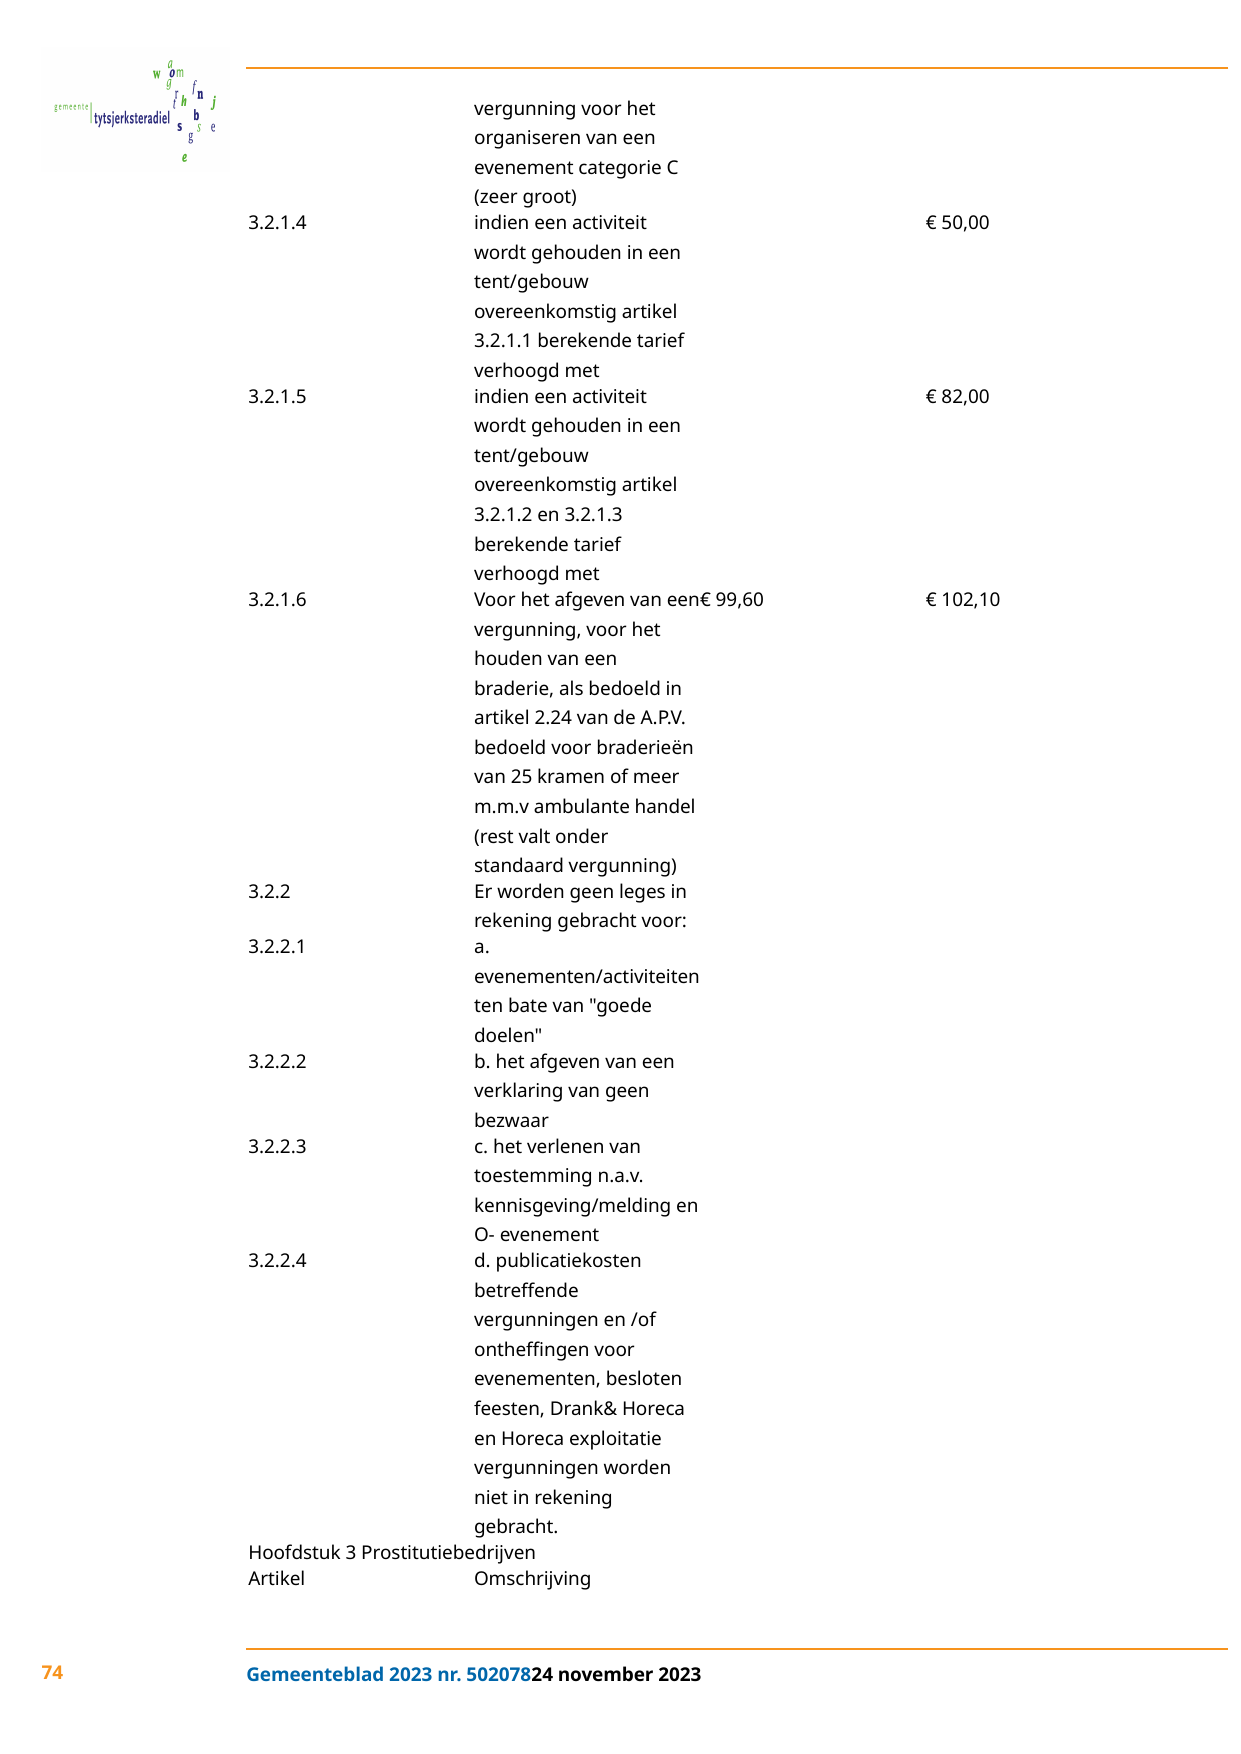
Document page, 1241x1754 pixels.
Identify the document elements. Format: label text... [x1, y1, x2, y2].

table_cell € 102,10 [926, 586, 1152, 878]
table_cell [926, 878, 1152, 933]
table_cell 3.2.1.5 [248, 383, 474, 586]
table_cell [926, 1133, 1152, 1247]
table_cell b. het afgeven van een verklaring van geen bezwaar [474, 1048, 700, 1133]
table_cell [926, 1565, 1152, 1591]
table_cell [700, 1539, 926, 1565]
table_cell [926, 1048, 1152, 1133]
table_cell [700, 383, 926, 586]
table_cell 3.2.1.4 [248, 209, 474, 383]
table_cell € 82,00 [926, 383, 1152, 586]
table_cell a. evenementen/activiteiten ten bate van "goede doelen" [474, 934, 700, 1048]
table_cell 3.2.1.6 [248, 586, 474, 878]
table_cell [926, 95, 1152, 209]
table_cell [700, 934, 926, 1048]
table_cell 3.2.2 [248, 878, 474, 933]
table_cell [700, 1247, 926, 1539]
table_cell [248, 95, 474, 209]
picture [41, 47, 231, 172]
table_cell indien een activiteit wordt gehouden in een tent/gebouw overeenkomstig artikel 3.2.1.1 berekende tarief verhoogd met [474, 209, 700, 383]
table_cell [700, 1565, 926, 1591]
table_cell € 99,60 [700, 586, 926, 878]
table_cell indien een activiteit wordt gehouden in een tent/gebouw overeenkomstig artikel 3.2.1.2 en 3.2.1.3 berekende tarief verhoogd met [474, 383, 700, 586]
table_cell Voor het afgeven van een vergunning, voor het houden van een braderie, als bedoeld in artikel 2.24 van de A.P.V. bedoeld voor braderieën van 25 kramen of meer m.m.v ambulante handel (rest valt onder standaard vergunning) [474, 586, 700, 878]
table_cell [700, 95, 926, 209]
table_cell 3.2.2.2 [248, 1048, 474, 1133]
table_cell Hoofdstuk 3 Prostitutiebedrijven [248, 1539, 700, 1565]
table_cell [926, 1247, 1152, 1539]
table_cell Omschrijving [474, 1565, 700, 1591]
table_cell € 50,00 [926, 209, 1152, 383]
table_cell 3.2.2.3 [248, 1133, 474, 1247]
table_cell [700, 1133, 926, 1247]
table_cell [700, 209, 926, 383]
table_cell Er worden geen leges in rekening gebracht voor: [474, 878, 700, 933]
table_cell Artikel [248, 1565, 474, 1591]
table_cell c. het verlenen van toestemming n.a.v. kennisgeving/melding en O- evenement [474, 1133, 700, 1247]
table_cell 3.2.2.1 [248, 934, 474, 1048]
table_cell [700, 878, 926, 933]
table_cell [700, 1048, 926, 1133]
table_cell 3.2.2.4 [248, 1247, 474, 1539]
table_cell d. publicatiekosten betreffende vergunningen en /of ontheffingen voor evenementen, besloten feesten, Drank& Horeca en Horeca exploitatie vergunningen worden niet in rekening gebracht. [474, 1247, 700, 1539]
table_cell [926, 1539, 1152, 1565]
table_cell [926, 934, 1152, 1048]
table_cell vergunning voor het organiseren van een evenement categorie C (zeer groot) [474, 95, 700, 209]
